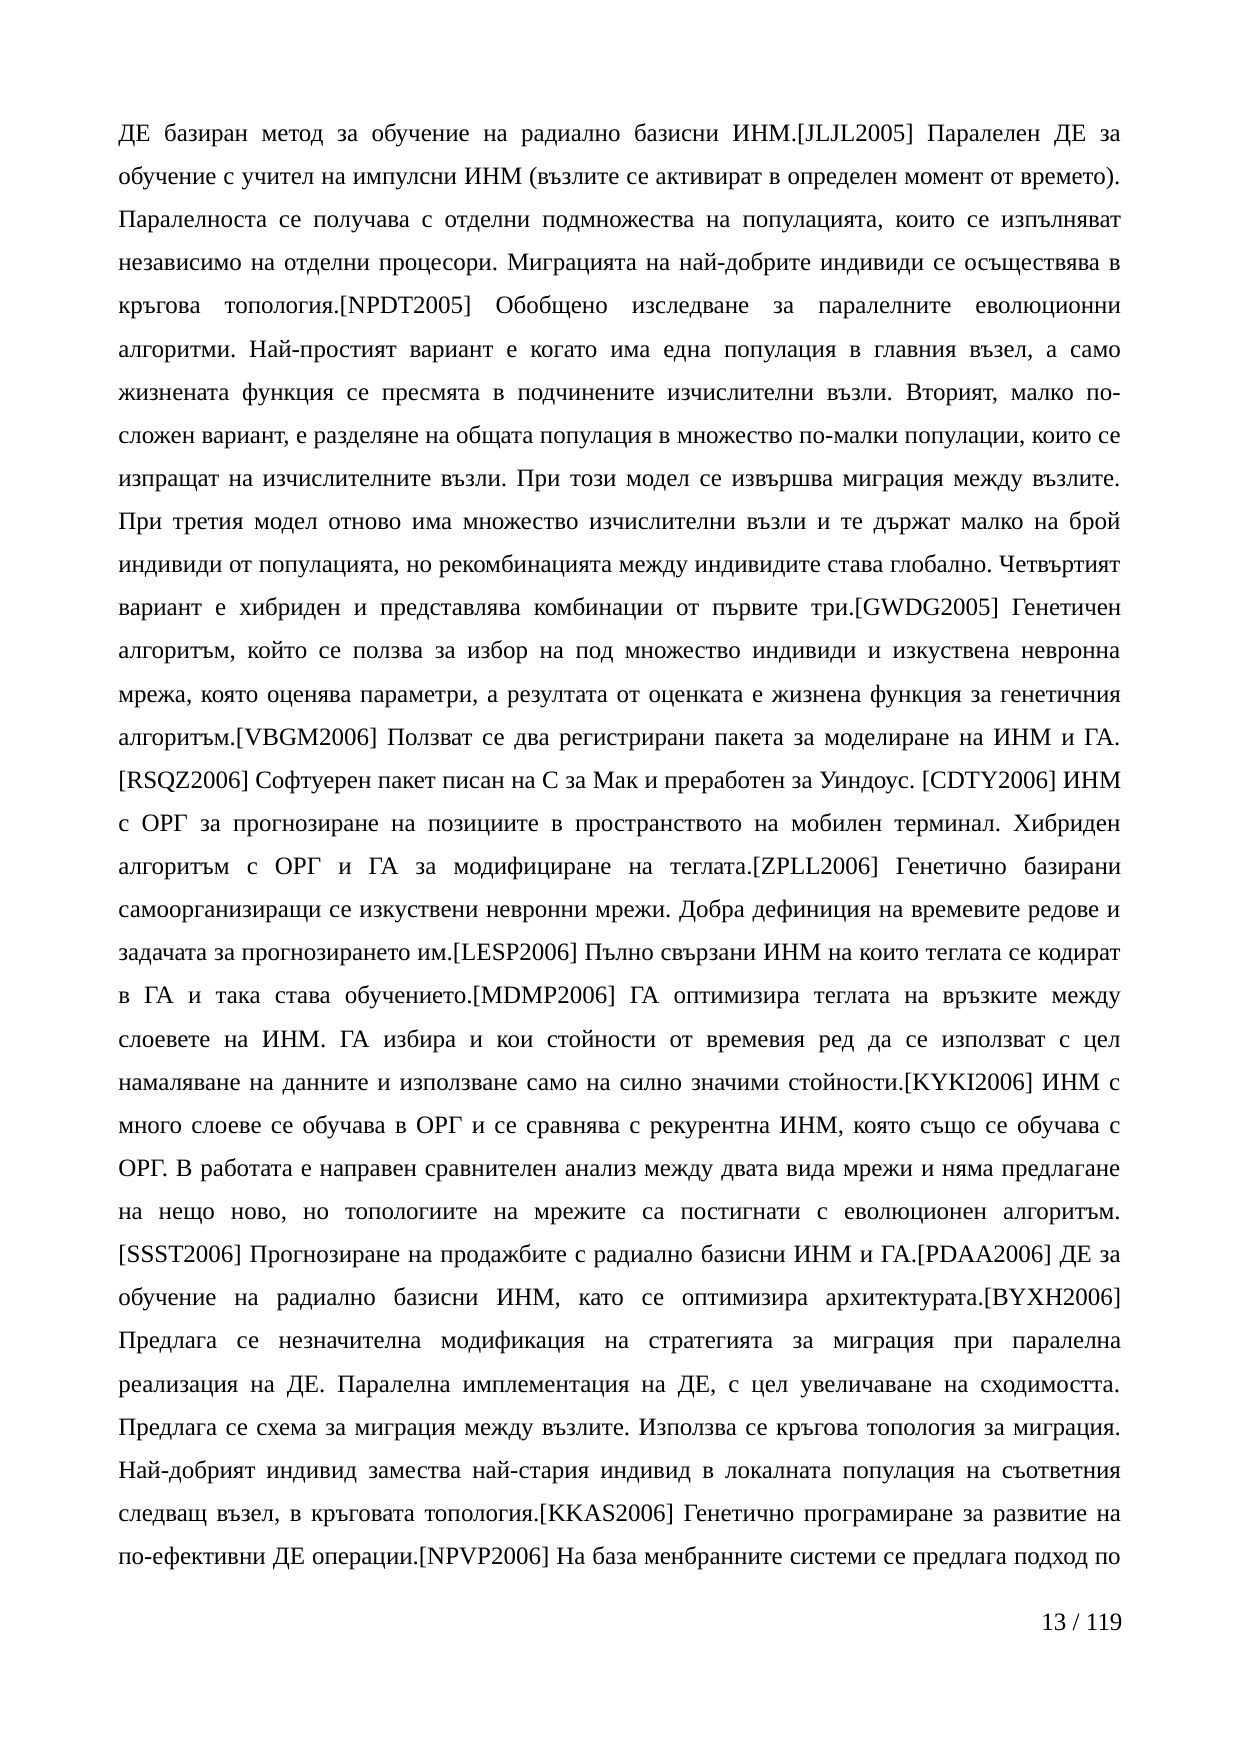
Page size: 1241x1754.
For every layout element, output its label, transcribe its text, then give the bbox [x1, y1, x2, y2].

text ДЕ базиран метод за обучение на радиално базисни ИНМ.[JLJL2005] Паралелен ДЕ за обучение с учител на импулсни ИНМ (възлите се активират в определен момент от времето). Паралелноста се получава с отделни подмножества на популацията, които се изпълняват независимо на отделни процесори. Миграцията на най-добрите индивиди се осъществява в кръгова топология.[NPDT2005] Обобщено изследване за паралелните еволюционни алгоритми. Най-простият вариант е когато има една популация в главния възел, а само жизнената функция се пресмята в подчинените изчислителни възли. Вторият, малко по-сложен вариант, е разделяне на общата популация в множество по-малки популации, които се изпращат на изчислителните възли. При този модел се извършва миграция между възлите. При третия модел отново има множество изчислителни възли и те държат малко на брой индивиди от популацията, но рекомбинацията между индивидите става глобално. Четвъртият вариант е хибриден и представлява комбинации от първите три.[GWDG2005] Генетичен алгоритъм, който се ползва за избор на под множество индивиди и изкуствена невронна мрежа, която оценява параметри, а резултата от оценката е жизнена функция за генетичния алгоритъм.[VBGM2006] Ползват се два регистрирани пакета за моделиране на ИНМ и ГА.[RSQZ2006] Софтуерен пакет писан на С за Мак и преработен за Уиндоус. [CDTY2006] ИНМ с ОРГ за прогнозиране на позициите в пространството на мобилен терминал. Хибриден алгоритъм с ОРГ и ГА за модифициране на теглата.[ZPLL2006] Генетично базирани самоорганизиращи се изкуствени невронни мрежи. Добра дефиниция на времевите редове и задачата за прогнозирането им.[LESP2006] Пълно свързани ИНМ на които теглата се кодират в ГА и така става обучението.[MDMP2006] ГА оптимизира теглата на връзките между слоевете на ИНМ. ГА избира и кои стойности от времевия ред да се използват с цел намаляване на данните и използване само на силно значими стойности.[KYKI2006] ИНМ с много слоеве се обучава в ОРГ и се сравнява с рекурентна ИНМ, която също се обучава с ОРГ. В работата е направен сравнителен анализ между двата вида мрежи и няма предлагане на нещо ново, но топологиите на мрежите са постигнати с еволюционен алгоритъм.[SSST2006] Прогнозиране на продажбите с радиално базисни ИНМ и ГА.[PDAA2006] ДЕ за обучение на радиално базисни ИНМ, като се оптимизира архитектурата.[BYXH2006] Предлага се незначителна модификация на стратегията за миграция при паралелна реализация на ДЕ. Паралелна имплементация на ДЕ, с цел увеличаване на сходимостта. Предлага се схема за миграция между възлите. Използва се кръгова топология за миграция. Най-добрият индивид замества най-стария индивид в локалната популация на съответния следващ възел, в кръговата топология.[KKAS2006] Генетично програмиране за развитие на по-ефективни ДЕ операции.[NPVP2006] На база менбранните системи се предлага подход по [118, 118, 1122, 1570]
